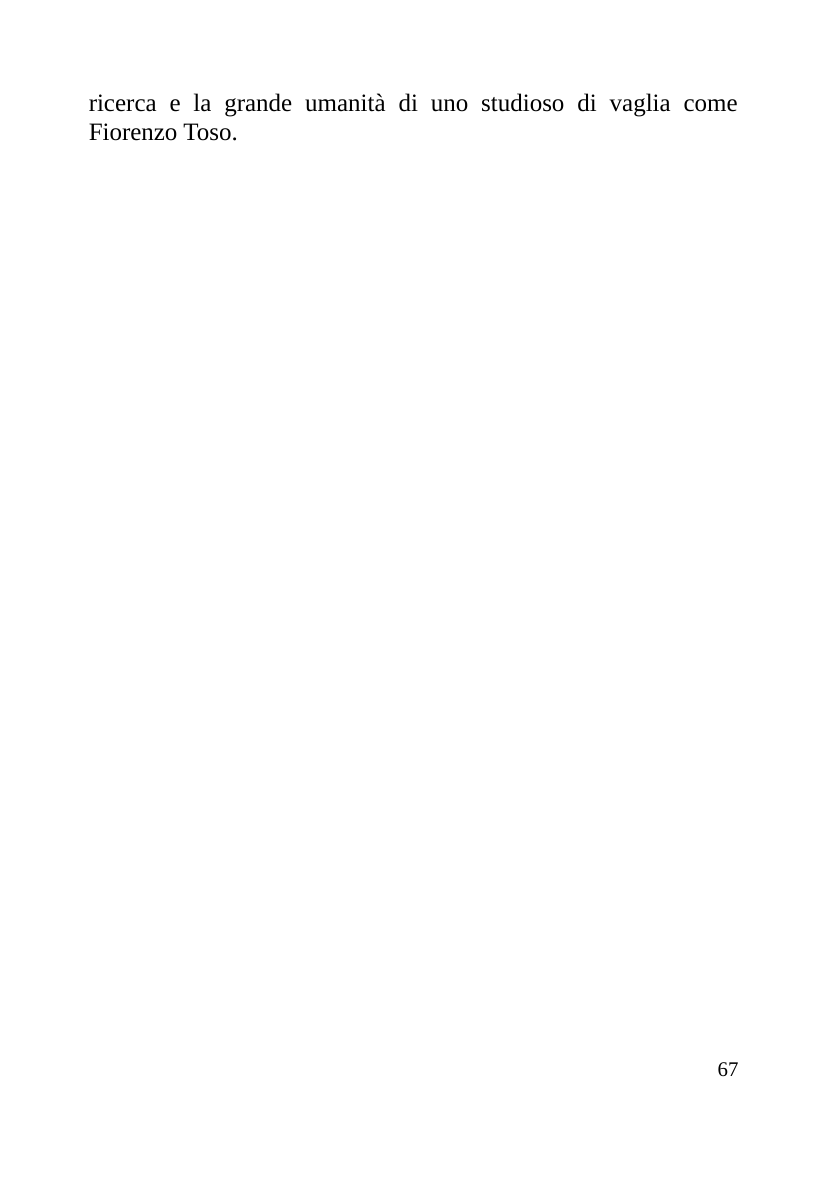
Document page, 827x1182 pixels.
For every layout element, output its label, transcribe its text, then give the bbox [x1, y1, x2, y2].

text ricerca e la grande umanità di uno studioso di vaglia come Fiorenzo Toso. [88, 88, 738, 146]
